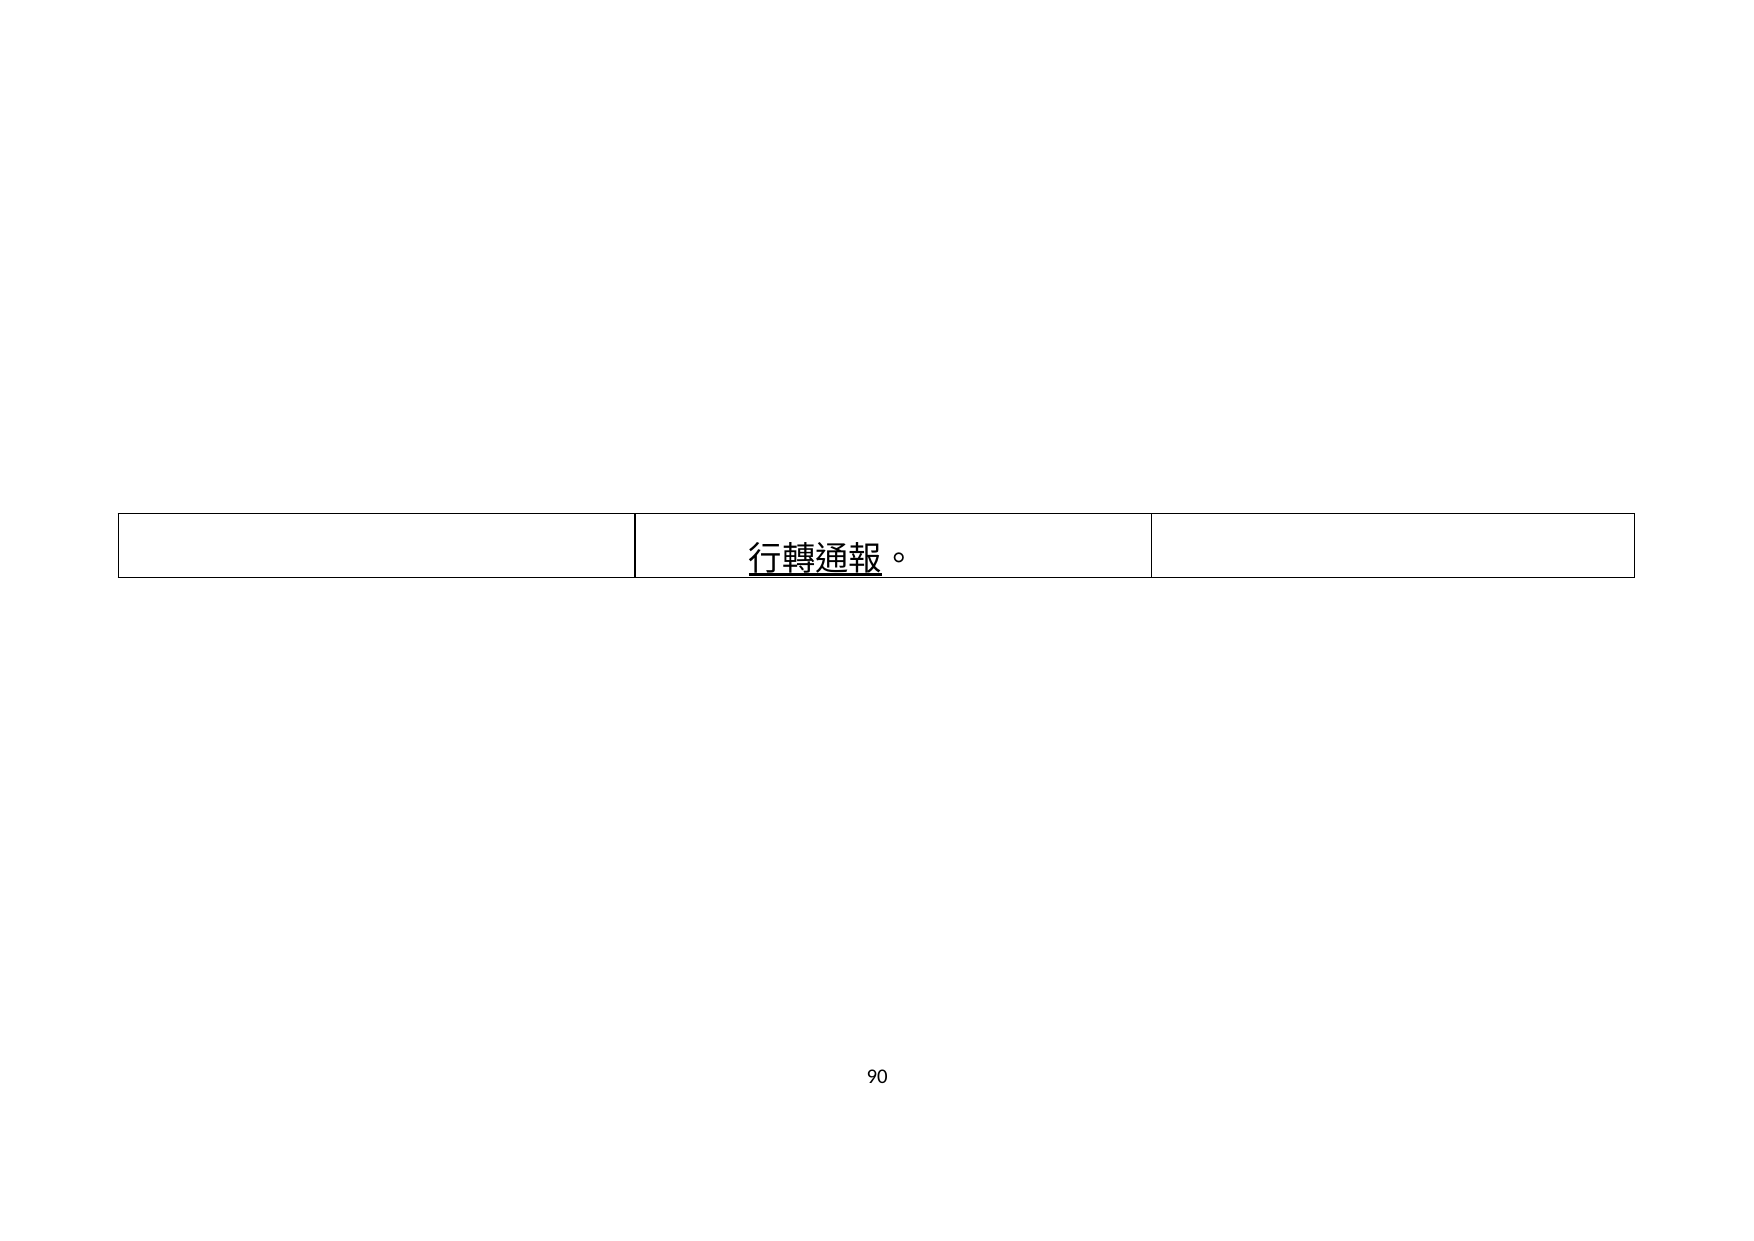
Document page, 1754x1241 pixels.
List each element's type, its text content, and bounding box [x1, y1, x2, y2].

table_cell [1152, 514, 1634, 577]
table_cell 行轉通報。 [636, 514, 1151, 577]
table_cell [119, 514, 634, 577]
